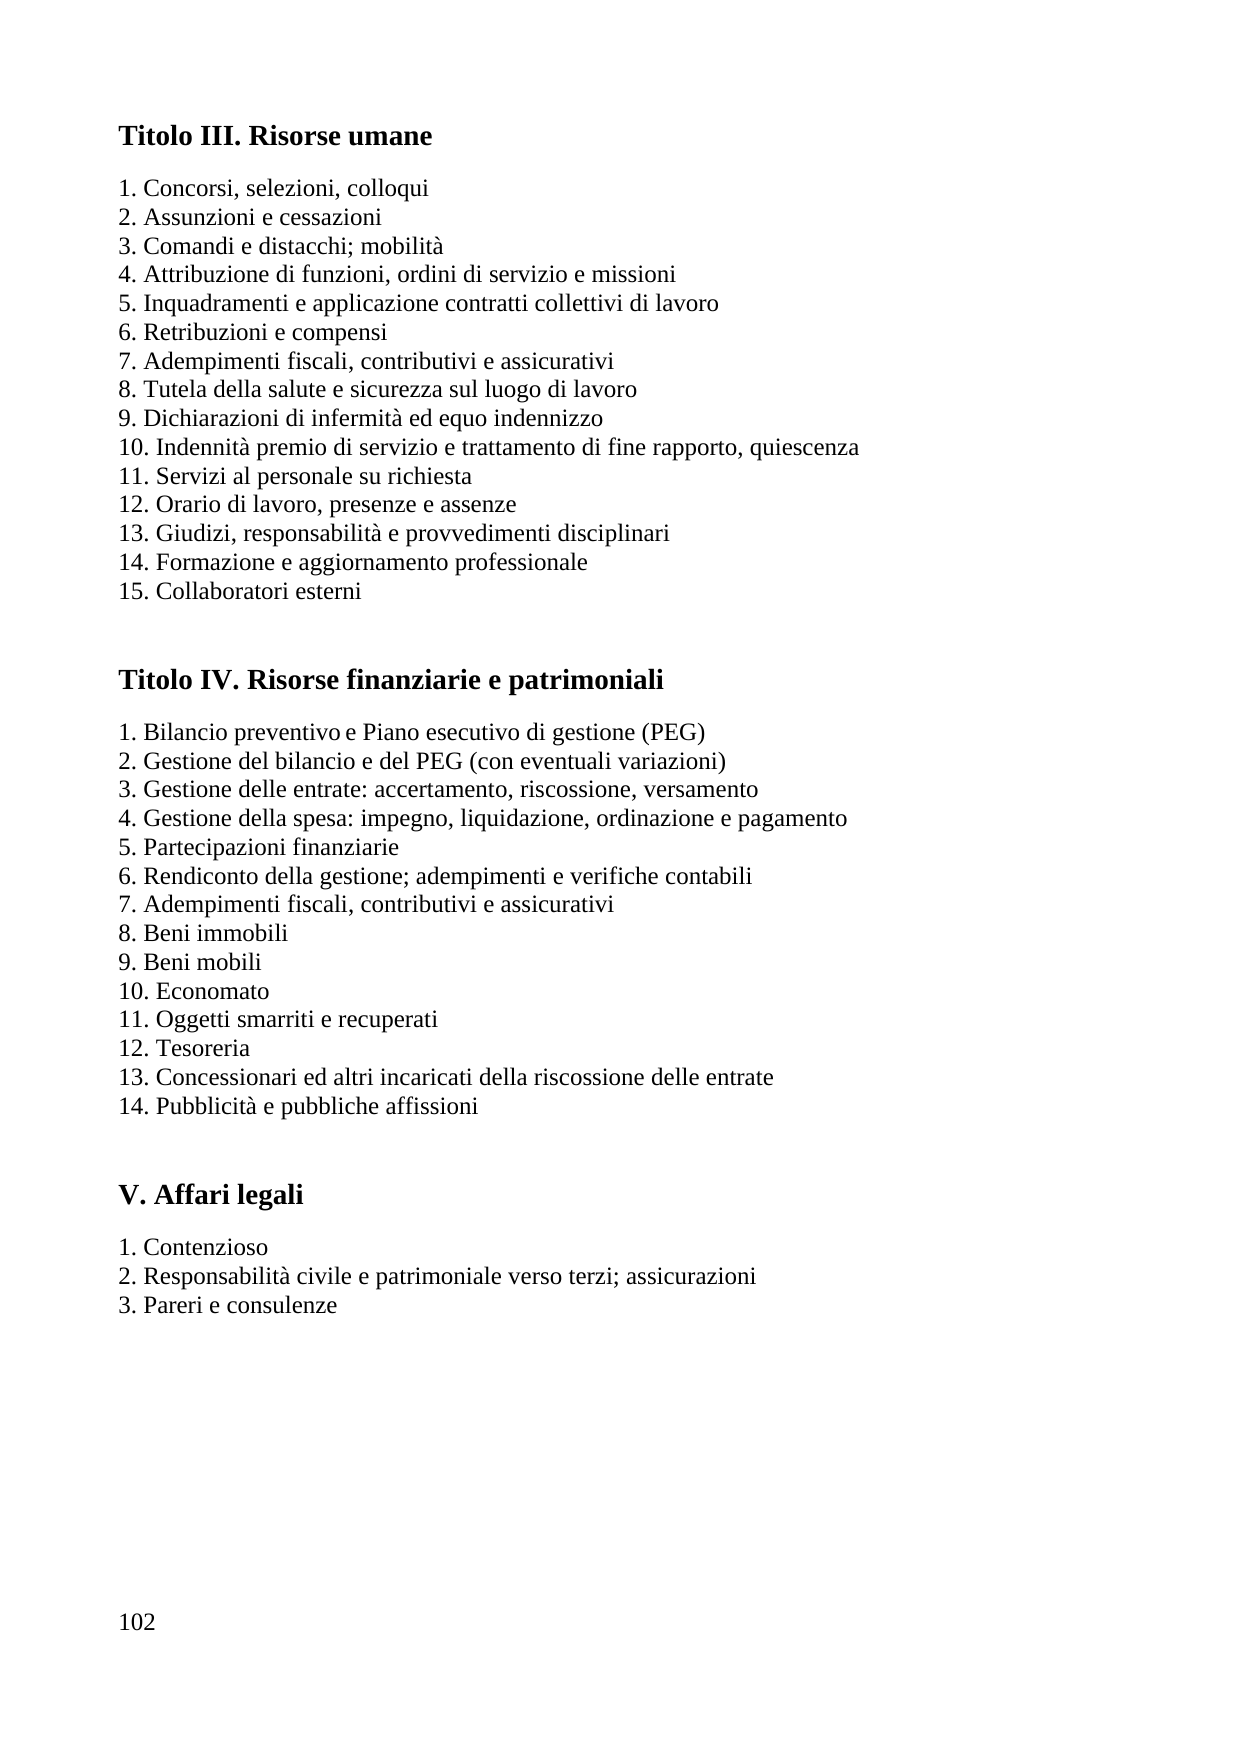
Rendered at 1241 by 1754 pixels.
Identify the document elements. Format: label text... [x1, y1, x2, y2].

text 13. Concessionari ed altri incaricati della riscossione delle entrate [118, 1062, 1122, 1091]
text V. Affari legali [118, 1177, 1122, 1211]
text Titolo IV. Risorse finanziarie e patrimoniali [118, 662, 1122, 696]
text 2. Assunzioni e cessazioni [118, 202, 1122, 231]
text 3. Comandi e distacchi; mobilità [118, 231, 1122, 259]
text 5. Inquadramenti e applicazione contratti collettivi di lavoro [118, 288, 1122, 317]
text 9. Dichiarazioni di infermità ed equo indennizzo [118, 403, 1122, 432]
text 11. Oggetti smarriti e recuperati [118, 1004, 1122, 1033]
text Titolo III. Risorse umane [118, 118, 1122, 152]
text 2. Responsabilità civile e patrimoniale verso terzi; assicurazioni [118, 1261, 1122, 1290]
text 2. Gestione del bilancio e del PEG (con eventuali variazioni) [118, 746, 1122, 774]
text 14. Formazione e aggiornamento professionale [118, 547, 1122, 576]
text 14. Pubblicità e pubbliche affissioni [118, 1091, 1122, 1119]
text 4. Gestione della spesa: impegno, liquidazione, ordinazione e pagamento [118, 803, 1122, 832]
text 3. Gestione delle entrate: accertamento, riscossione, versamento [118, 774, 1122, 803]
text 4. Attribuzione di funzioni, ordini di servizio e missioni [118, 259, 1122, 288]
text 9. Beni mobili [118, 947, 1122, 976]
text 8. Beni immobili [118, 918, 1122, 947]
text 10. Indennità premio di servizio e trattamento di fine rapporto, quiescenza [118, 432, 1122, 461]
text 8. Tutela della salute e sicurezza sul luogo di lavoro [118, 374, 1122, 403]
text 10. Economato [118, 976, 1122, 1004]
text 7. Adempimenti fiscali, contributivi e assicurativi [118, 346, 1122, 374]
text 1. Concorsi, selezioni, colloqui [118, 173, 1122, 202]
text 15. Collaboratori esterni [118, 576, 1122, 604]
text 1. Contenzioso [118, 1232, 1122, 1261]
text 13. Giudizi, responsabilità e provvedimenti disciplinari [118, 518, 1122, 547]
text 5. Partecipazioni finanziarie [118, 832, 1122, 861]
text 6. Rendiconto della gestione; adempimenti e verifiche contabili [118, 861, 1122, 889]
text 11. Servizi al personale su richiesta [118, 461, 1122, 489]
text 3. Pareri e consulenze [118, 1290, 1122, 1318]
text 12. Tesoreria [118, 1033, 1122, 1062]
text 1. Bilancio preventivo e Piano esecutivo di gestione (PEG) [118, 717, 1122, 746]
text 12. Orario di lavoro, presenze e assenze [118, 489, 1122, 518]
text 7. Adempimenti fiscali, contributivi e assicurativi [118, 889, 1122, 918]
text 6. Retribuzioni e compensi [118, 317, 1122, 346]
